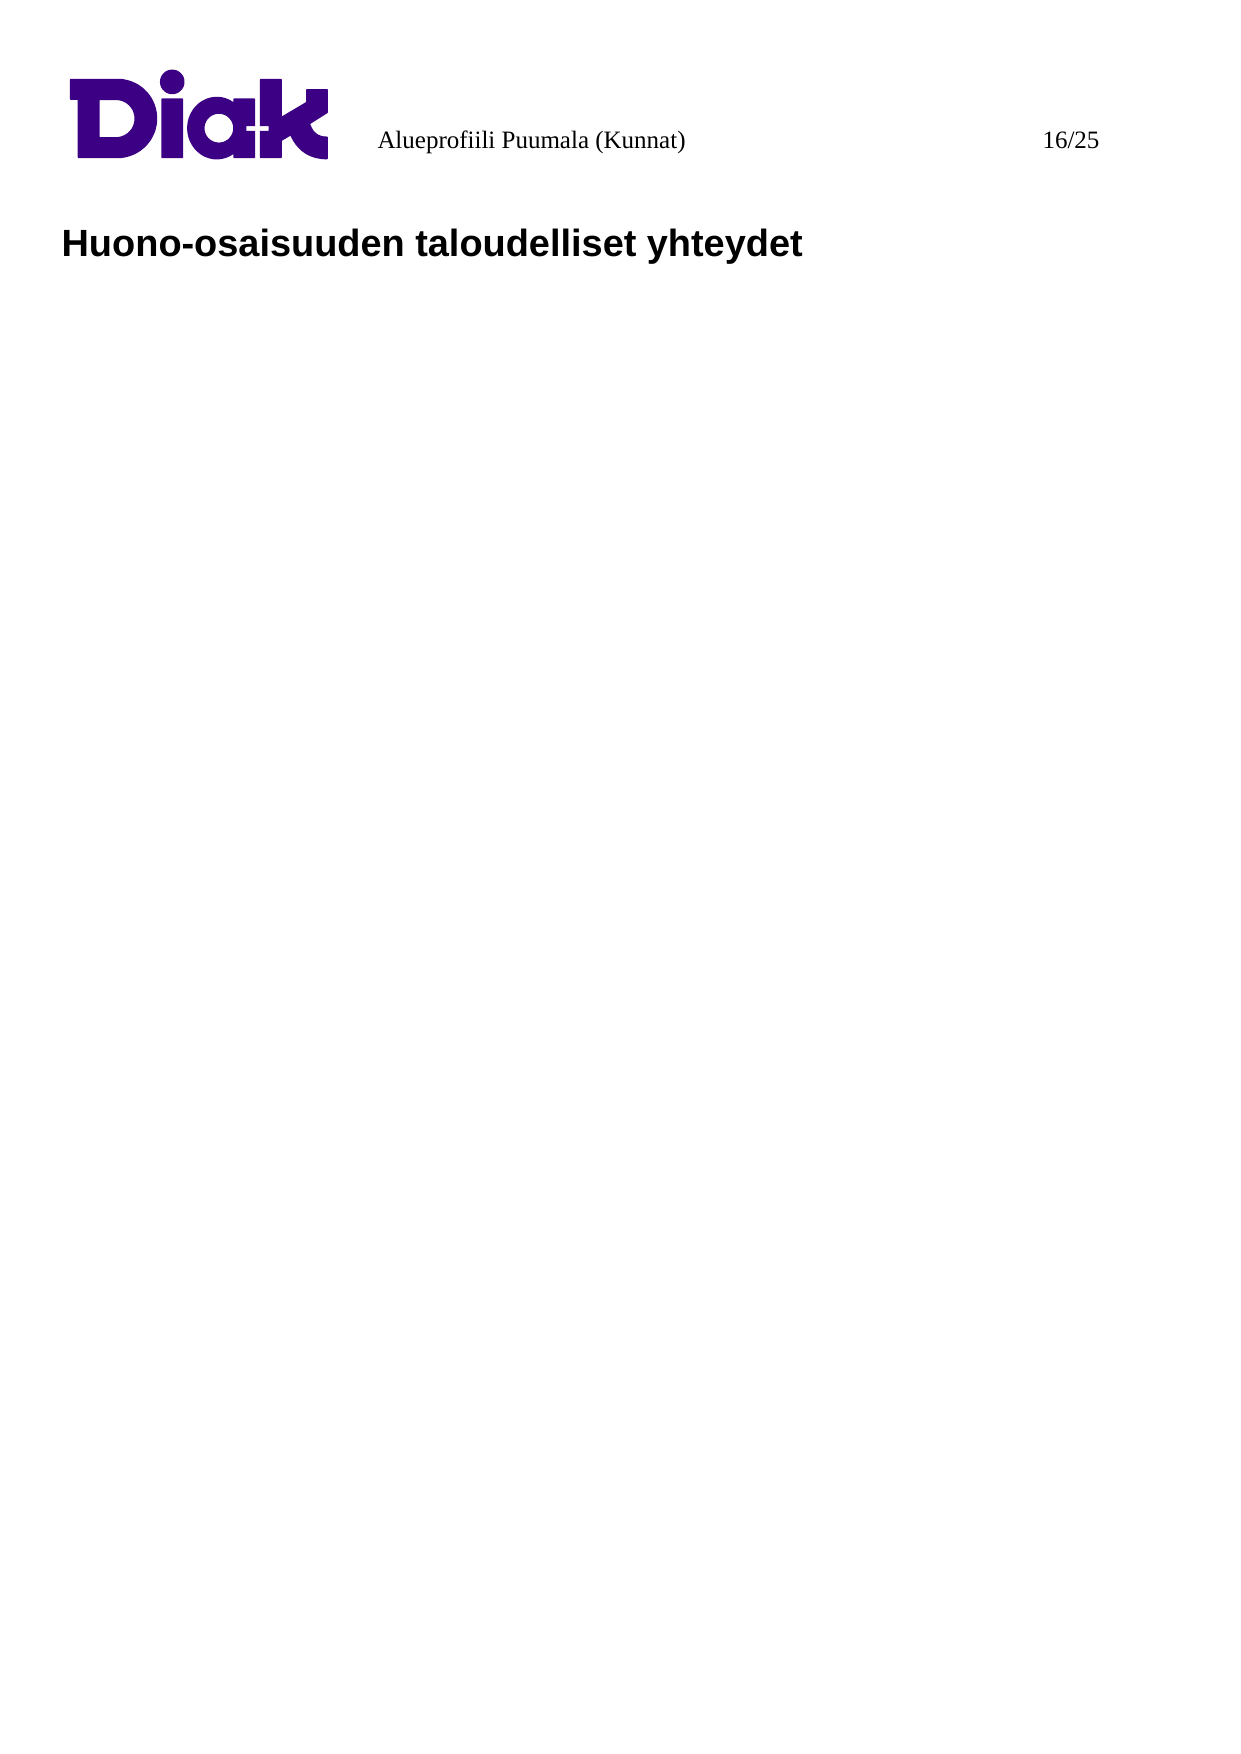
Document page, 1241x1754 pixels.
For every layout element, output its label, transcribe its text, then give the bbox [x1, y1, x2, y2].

subtitle Huono-osaisuuden taloudelliset yhteydet [61, 221, 1179, 265]
